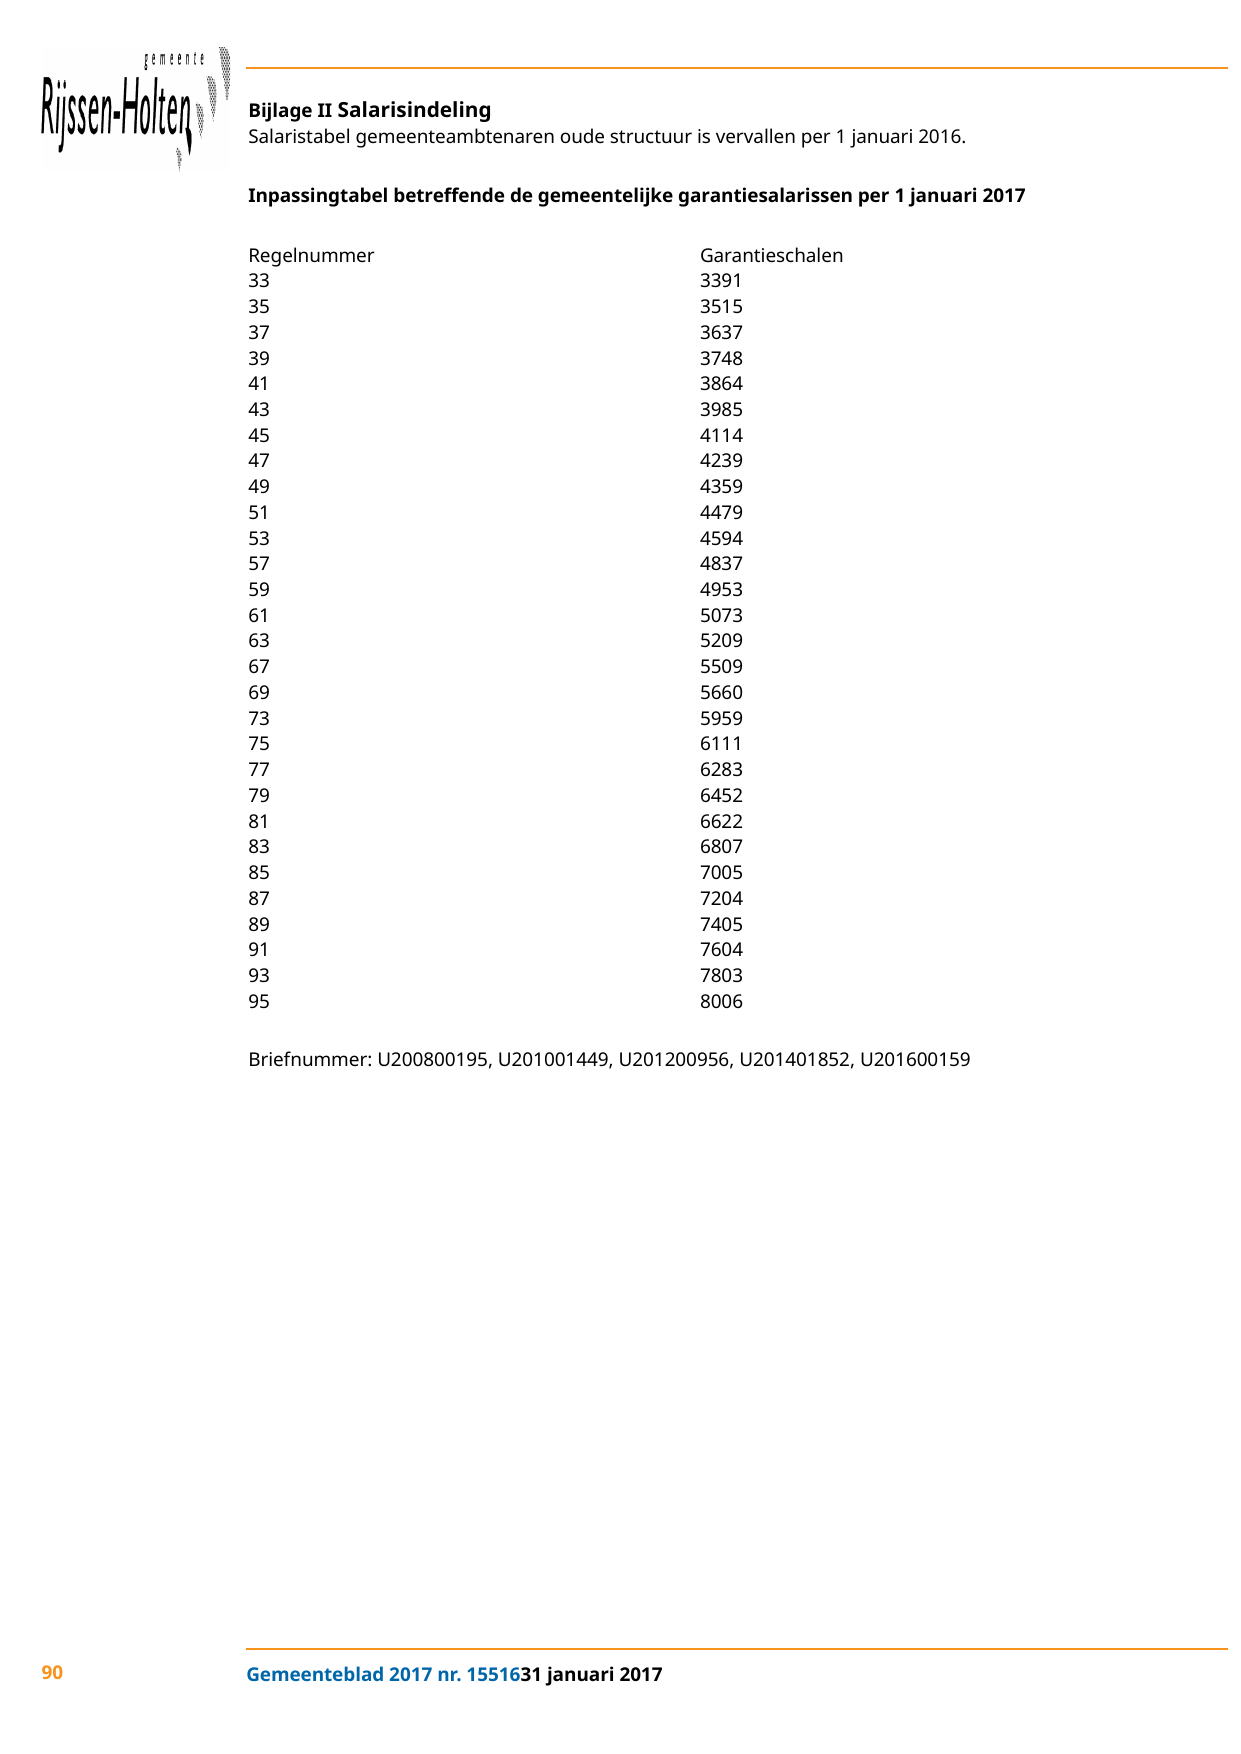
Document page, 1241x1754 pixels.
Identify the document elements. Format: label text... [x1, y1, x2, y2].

table_cell 33 [248, 268, 700, 293]
table_cell 5209 [700, 628, 1152, 653]
table_cell 91 [248, 936, 700, 962]
table_cell 81 [248, 808, 700, 833]
table_cell 59 [248, 576, 700, 602]
table_cell 7604 [700, 936, 1152, 962]
table_cell 3515 [700, 293, 1152, 319]
table_cell 93 [248, 962, 700, 988]
table_cell 43 [248, 396, 700, 422]
table_cell 37 [248, 319, 700, 345]
table_cell 7803 [700, 962, 1152, 988]
picture [41, 47, 231, 172]
table_cell 47 [248, 448, 700, 473]
table_cell 5660 [700, 679, 1152, 705]
table_cell 6452 [700, 782, 1152, 808]
table_cell 7405 [700, 911, 1152, 936]
text Bijlage II Salarisindeling [248, 95, 1152, 123]
table_cell 39 [248, 345, 700, 370]
table_cell 4114 [700, 422, 1152, 448]
table_header Garantieschalen [700, 242, 1152, 267]
table_cell 73 [248, 705, 700, 731]
table_cell 5959 [700, 705, 1152, 731]
table_cell 3391 [700, 268, 1152, 293]
table_cell 87 [248, 885, 700, 911]
table_cell 3985 [700, 396, 1152, 422]
table_cell 67 [248, 654, 700, 679]
text Inpassingtabel betreffende de gemeentelijke garantiesalarissen per 1 januari 2017 [248, 182, 1152, 208]
table_cell 5509 [700, 654, 1152, 679]
text Briefnummer: U200800195, U201001449, U201200956, U201401852, U201600159 [248, 1046, 1152, 1072]
table_cell 45 [248, 422, 700, 448]
table_cell 4953 [700, 576, 1152, 602]
table_cell 7204 [700, 885, 1152, 911]
table_cell 4359 [700, 473, 1152, 499]
table_cell 4594 [700, 525, 1152, 551]
table_cell 35 [248, 293, 700, 319]
table_cell 77 [248, 756, 700, 782]
table_cell 89 [248, 911, 700, 936]
table_cell 51 [248, 499, 700, 525]
table_cell 8006 [700, 988, 1152, 1014]
table_cell 6283 [700, 756, 1152, 782]
table_cell 3637 [700, 319, 1152, 345]
table_cell 53 [248, 525, 700, 551]
table_cell 5073 [700, 602, 1152, 628]
table_cell 63 [248, 628, 700, 653]
table_cell 85 [248, 859, 700, 885]
table_cell 4479 [700, 499, 1152, 525]
table_header Regelnummer [248, 242, 700, 267]
table_cell 69 [248, 679, 700, 705]
table_cell 57 [248, 551, 700, 576]
table_cell 4239 [700, 448, 1152, 473]
table_cell 7005 [700, 859, 1152, 885]
table_cell 95 [248, 988, 700, 1014]
table_cell 75 [248, 731, 700, 756]
table_cell 4837 [700, 551, 1152, 576]
table_cell 6622 [700, 808, 1152, 833]
table_cell 3864 [700, 370, 1152, 396]
table_cell 61 [248, 602, 700, 628]
table_cell 83 [248, 834, 700, 859]
table_cell 49 [248, 473, 700, 499]
table_cell 79 [248, 782, 700, 808]
text Salaristabel gemeenteambtenaren oude structuur is vervallen per 1 januari 2016. [248, 123, 1152, 149]
table_cell 6111 [700, 731, 1152, 756]
table_cell 3748 [700, 345, 1152, 370]
table_cell 6807 [700, 834, 1152, 859]
table_cell 41 [248, 370, 700, 396]
